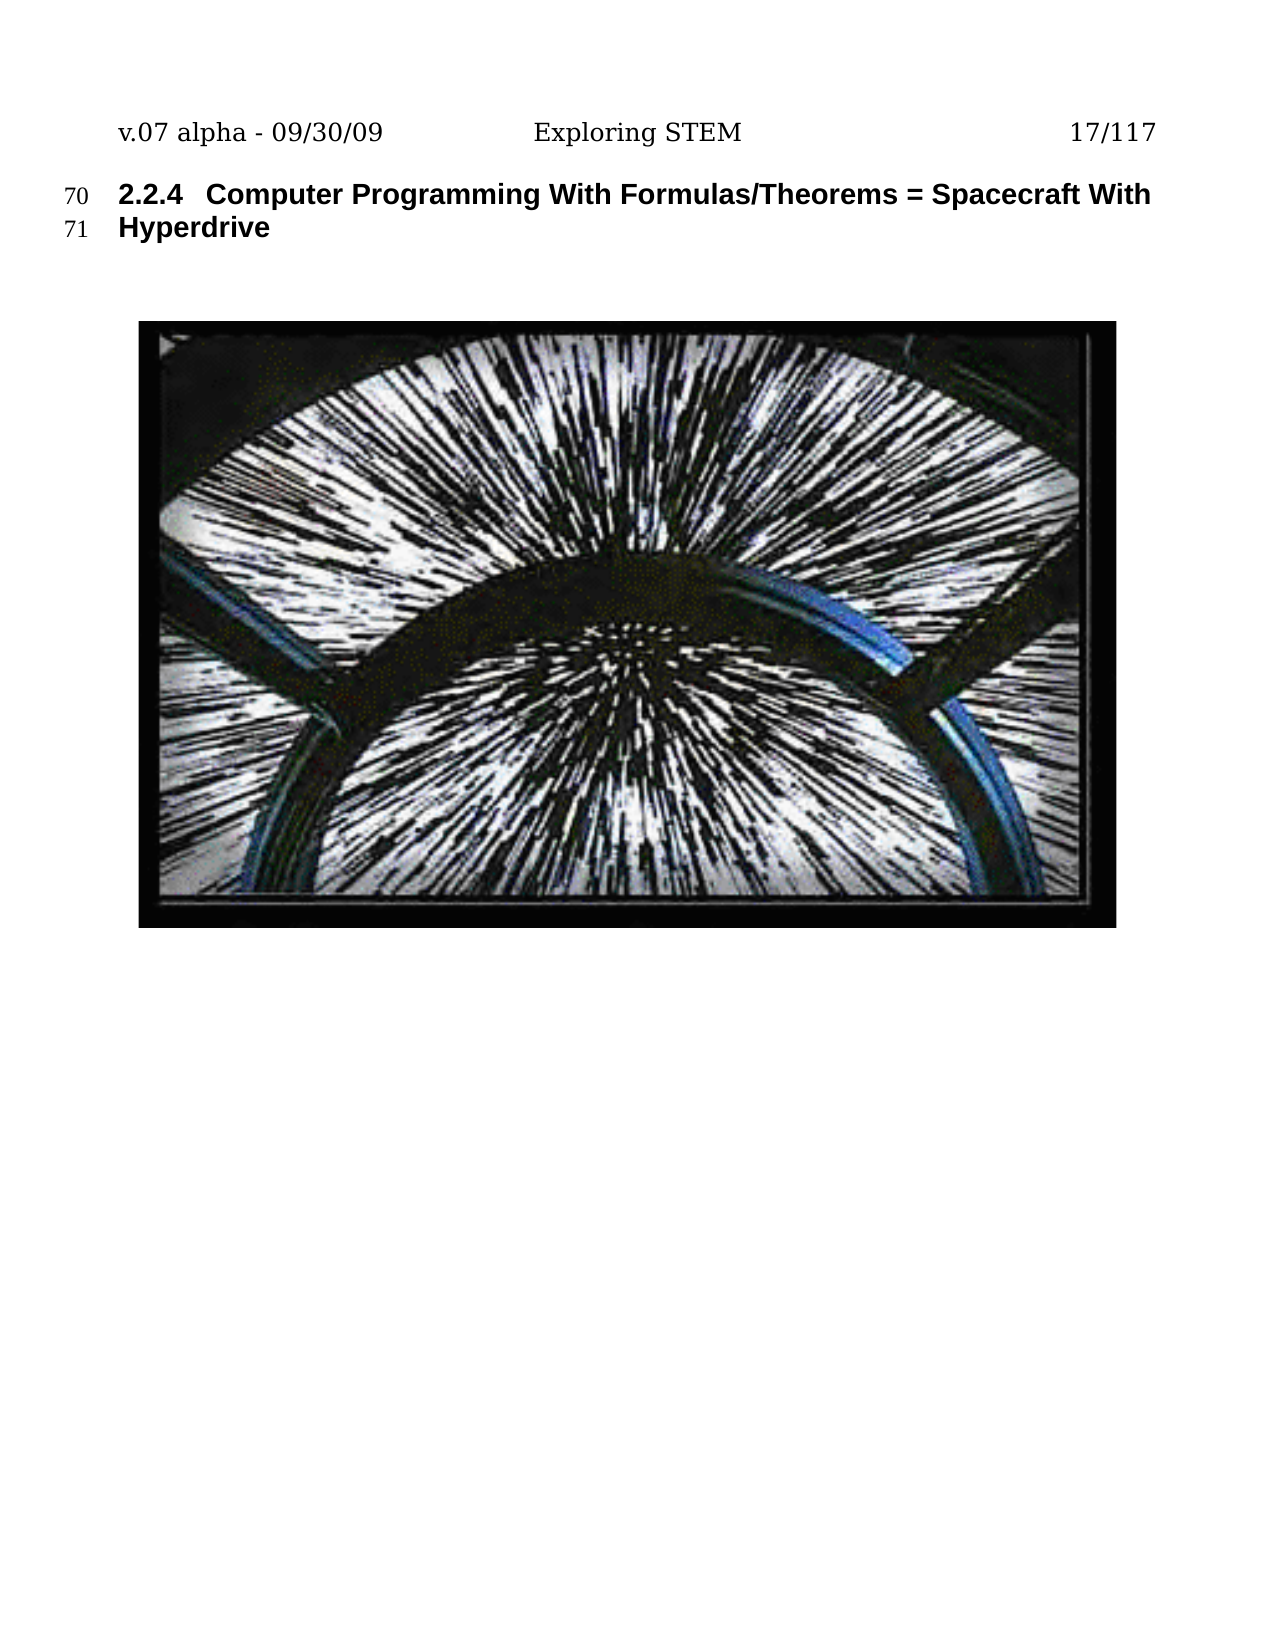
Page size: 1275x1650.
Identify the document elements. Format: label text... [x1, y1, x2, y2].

subtitle Computer Programming With Formulas/Theorems = Spacecraft With Hyperdrive [118, 177, 1157, 244]
picture [138, 321, 1117, 928]
